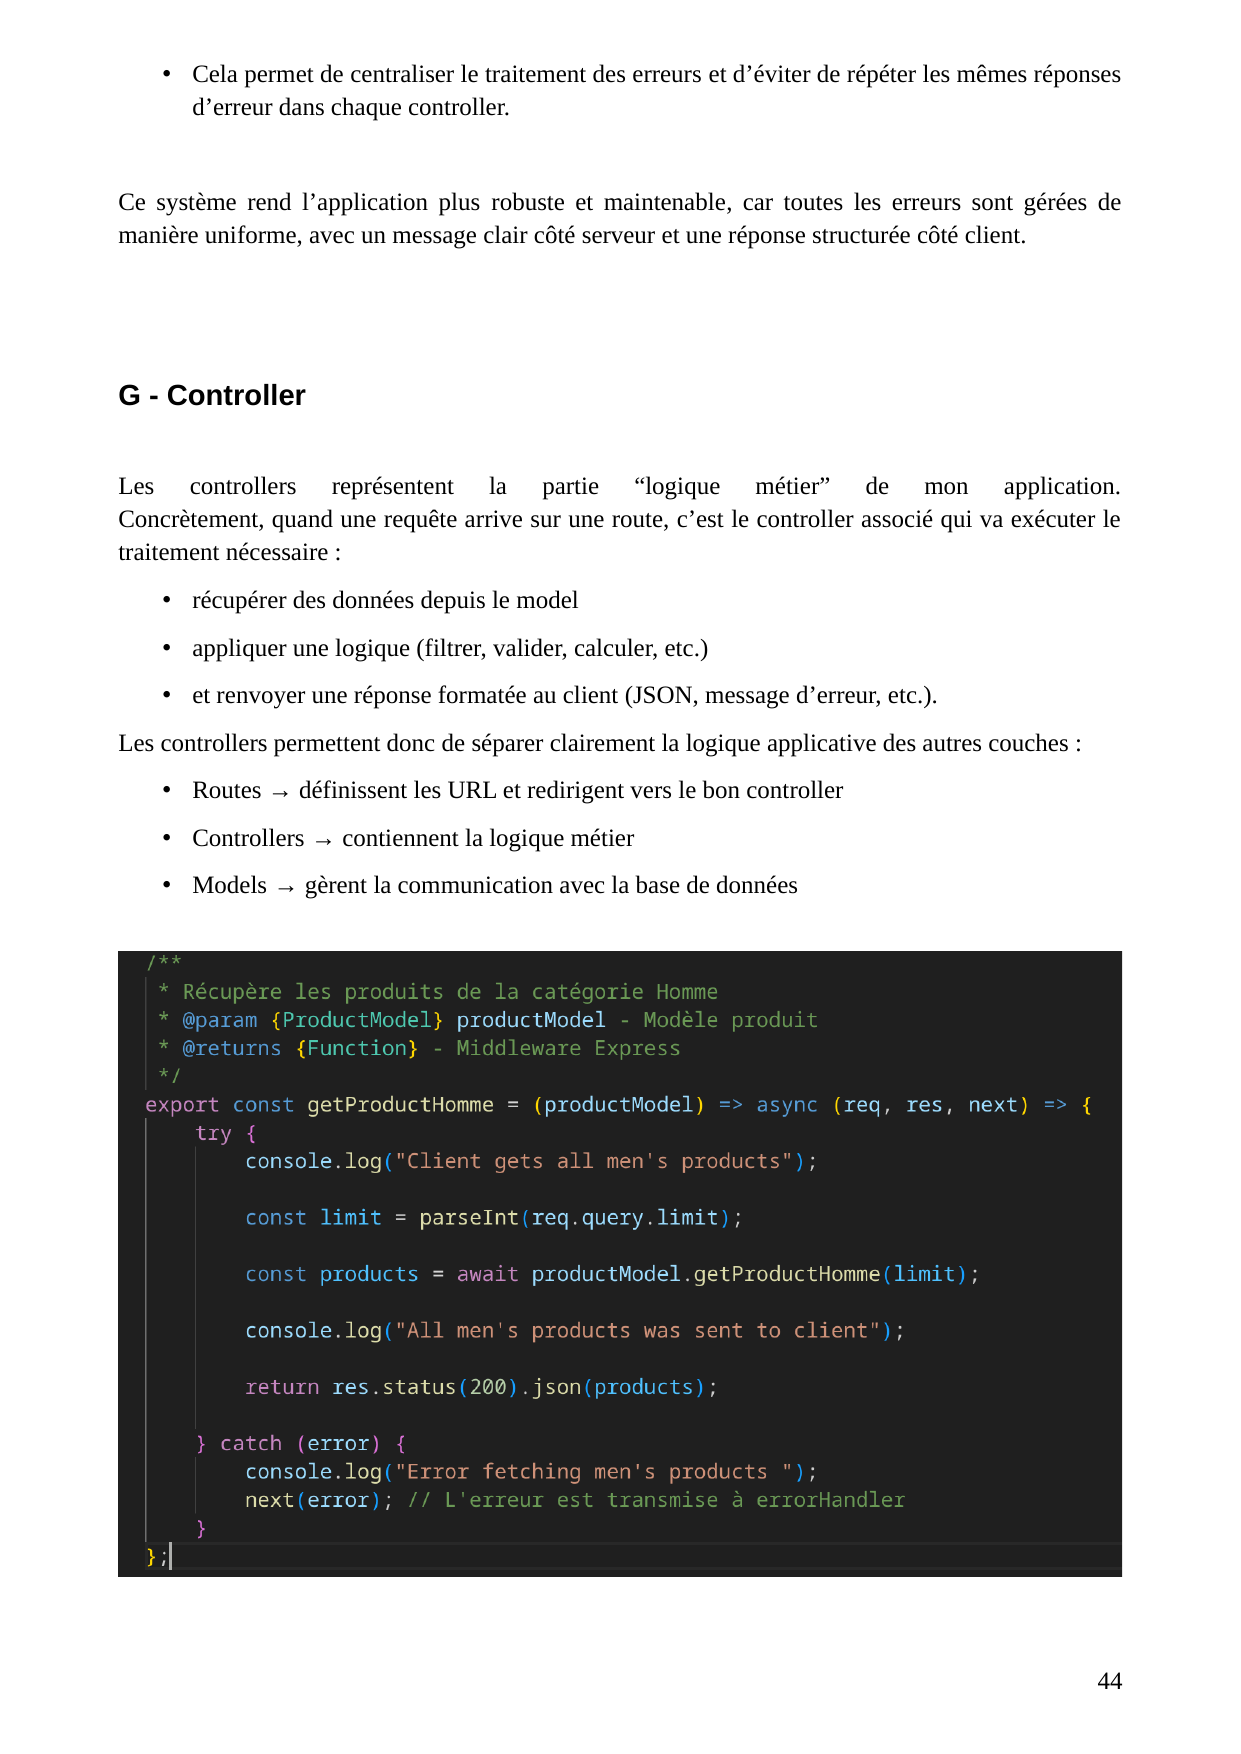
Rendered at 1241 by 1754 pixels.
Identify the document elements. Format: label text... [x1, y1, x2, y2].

text Les controllers représentent la partie “logique métier” de mon application. Concrètement, quand une requête arrive sur une route, c’est le controller associé qui va exécuter le traitement nécessaire : [118, 471, 1122, 566]
subtitle G - Controller [118, 378, 1122, 411]
list récupérer des données depuis le model [162, 585, 1122, 614]
picture [118, 951, 1123, 1577]
text Ce système rend l’application plus robuste et maintenable, car toutes les erreurs sont gérées de manière uniforme, avec un message clair côté serveur et une réponse structurée côté client. [118, 187, 1122, 249]
text Les controllers permettent donc de séparer clairement la logique applicative des autres couches : [118, 728, 1122, 757]
list et renvoyer une réponse formatée au client (JSON, message d’erreur, etc.). [162, 680, 1122, 709]
list Routes → définissent les URL et redirigent vers le bon controller [162, 775, 1122, 804]
list appliquer une logique (filtrer, valider, calculer, etc.) [162, 633, 1122, 661]
list Models → gèrent la communication avec la base de données [162, 871, 1122, 899]
list Cela permet de centraliser le traitement des erreurs et d’éviter de répéter les mêmes réponses d’erreur dans chaque controller. [162, 59, 1122, 121]
list Controllers → contiennent la logique métier [162, 823, 1122, 852]
